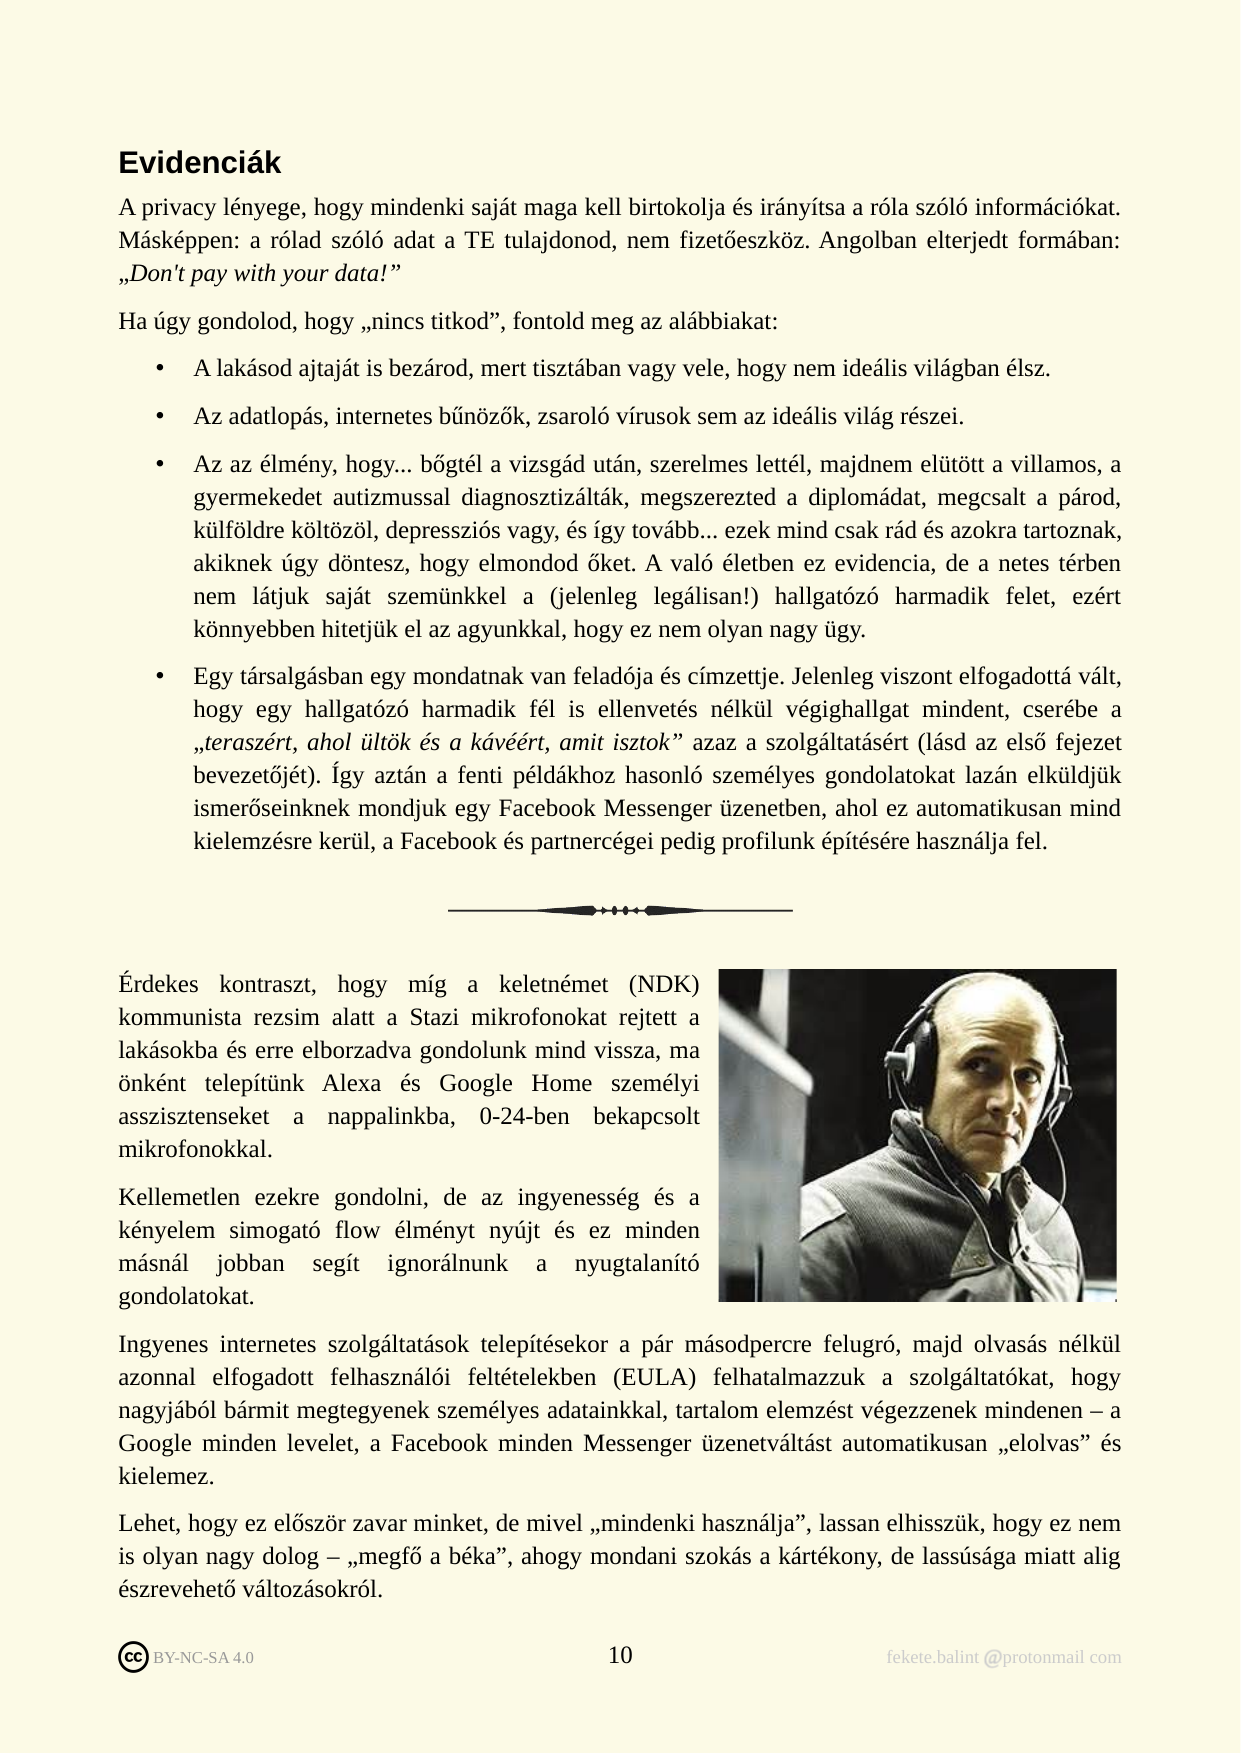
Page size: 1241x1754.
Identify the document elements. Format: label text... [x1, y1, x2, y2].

text Kellemetlen ezekre gondolni, de az ingyenesség és a kényelem simogató flow élményt nyújt és ez minden másnál jobban segít ignorálnunk a nyugtalanító gondolatokat. [118, 1182, 1122, 1310]
list A lakásod ajtaját is bezárod, mert tisztában vagy vele, hogy nem ideális világban élsz. [156, 353, 1122, 382]
picture [118, 1641, 149, 1673]
text Lehet, hogy ez először zavar minket, de mivel „mindenki használja”, lassan elhisszük, hogy ez nem is olyan nagy dolog – „megfő a béka”, ahogy mondani szokás a kártékony, de lassúsága miatt alig észrevehető változásokról. [118, 1508, 1122, 1603]
list Az adatlopás, internetes bűnözők, zsaroló vírusok sem az ideális világ részei. [156, 401, 1122, 430]
picture [446, 902, 795, 918]
list Az az élmény, hogy... bőgtél a vizsgád után, szerelmes lettél, majdnem elütött a villamos, a gyermekedet autizmussal diagnosztizálták, megszerezted a diplomádat, megcsalt a párod, külföldre költözöl, depressziós vagy, és így tovább... ezek mind csak rád és azokra tartoznak, akiknek úgy döntesz, hogy elmondod őket. A való életben ez evidencia, de a netes térben nem látjuk saját szemünkkel a (jelenleg legálisan!) hallgatózó harmadik felet, ezért könnyebben hitetjük el az agyunkkal, hogy ez nem olyan nagy ügy. [156, 449, 1122, 642]
picture [718, 969, 1117, 1302]
text A privacy lényege, hogy mindenki saját maga kell birtokolja és irányítsa a róla szóló információkat. Másképpen: a rólad szóló adat a TE tulajdonod, nem fizetőeszköz. Angolban elterjedt formában: „Don't pay with your data!” [118, 192, 1122, 287]
text Ingyenes internetes szolgáltatások telepítésekor a pár másodpercre felugró, majd olvasás nélkül azonnal elfogadott felhasználói feltételekben (EULA) felhatalmazzuk a szolgáltatókat, hogy nagyjából bármit megtegyenek személyes adatainkkal, tartalom elemzést végezzenek mindenen – a Google minden levelet, a Facebook minden Messenger üzenetváltást automatikusan „elolvas” és kielemez. [118, 1329, 1122, 1489]
text Érdekes kontraszt, hogy míg a keletnémet (NDK) kommunista rezsim alatt a Stazi mikrofonokat rejtett a lakásokba és erre elborzadva gondolunk mind vissza, ma önként telepítünk Alexa és Google Home személyi asszisztenseket a nappalinkba, 0-24-ben bekapcsolt mikrofonokkal. [118, 969, 718, 1163]
text Ha úgy gondolod, hogy „nincs titkod”, fontold meg az alábbiakat: [118, 306, 1122, 334]
subtitle Evidenciák [118, 144, 1122, 180]
list Egy társalgásban egy mondatnak van feladója és címzettje. Jelenleg viszont elfogadottá vált, hogy egy hallgatózó harmadik fél is ellenvetés nélkül végighallgat mindent, cserébe a „teraszért, ahol ültök és a kávéért, amit isztok” azaz a szolgáltatásért (lásd az első fejezet bevezetőjét). Így aztán a fenti példákhoz hasonló személyes gondolatokat lazán elküldjük ismerőseinknek mondjuk egy Facebook Messenger üzenetben, ahol ez automatikusan mind kielemzésre kerül, a Facebook és partnercégei pedig profilunk építésére használja fel. [156, 661, 1122, 855]
picture [982, 1648, 1003, 1669]
